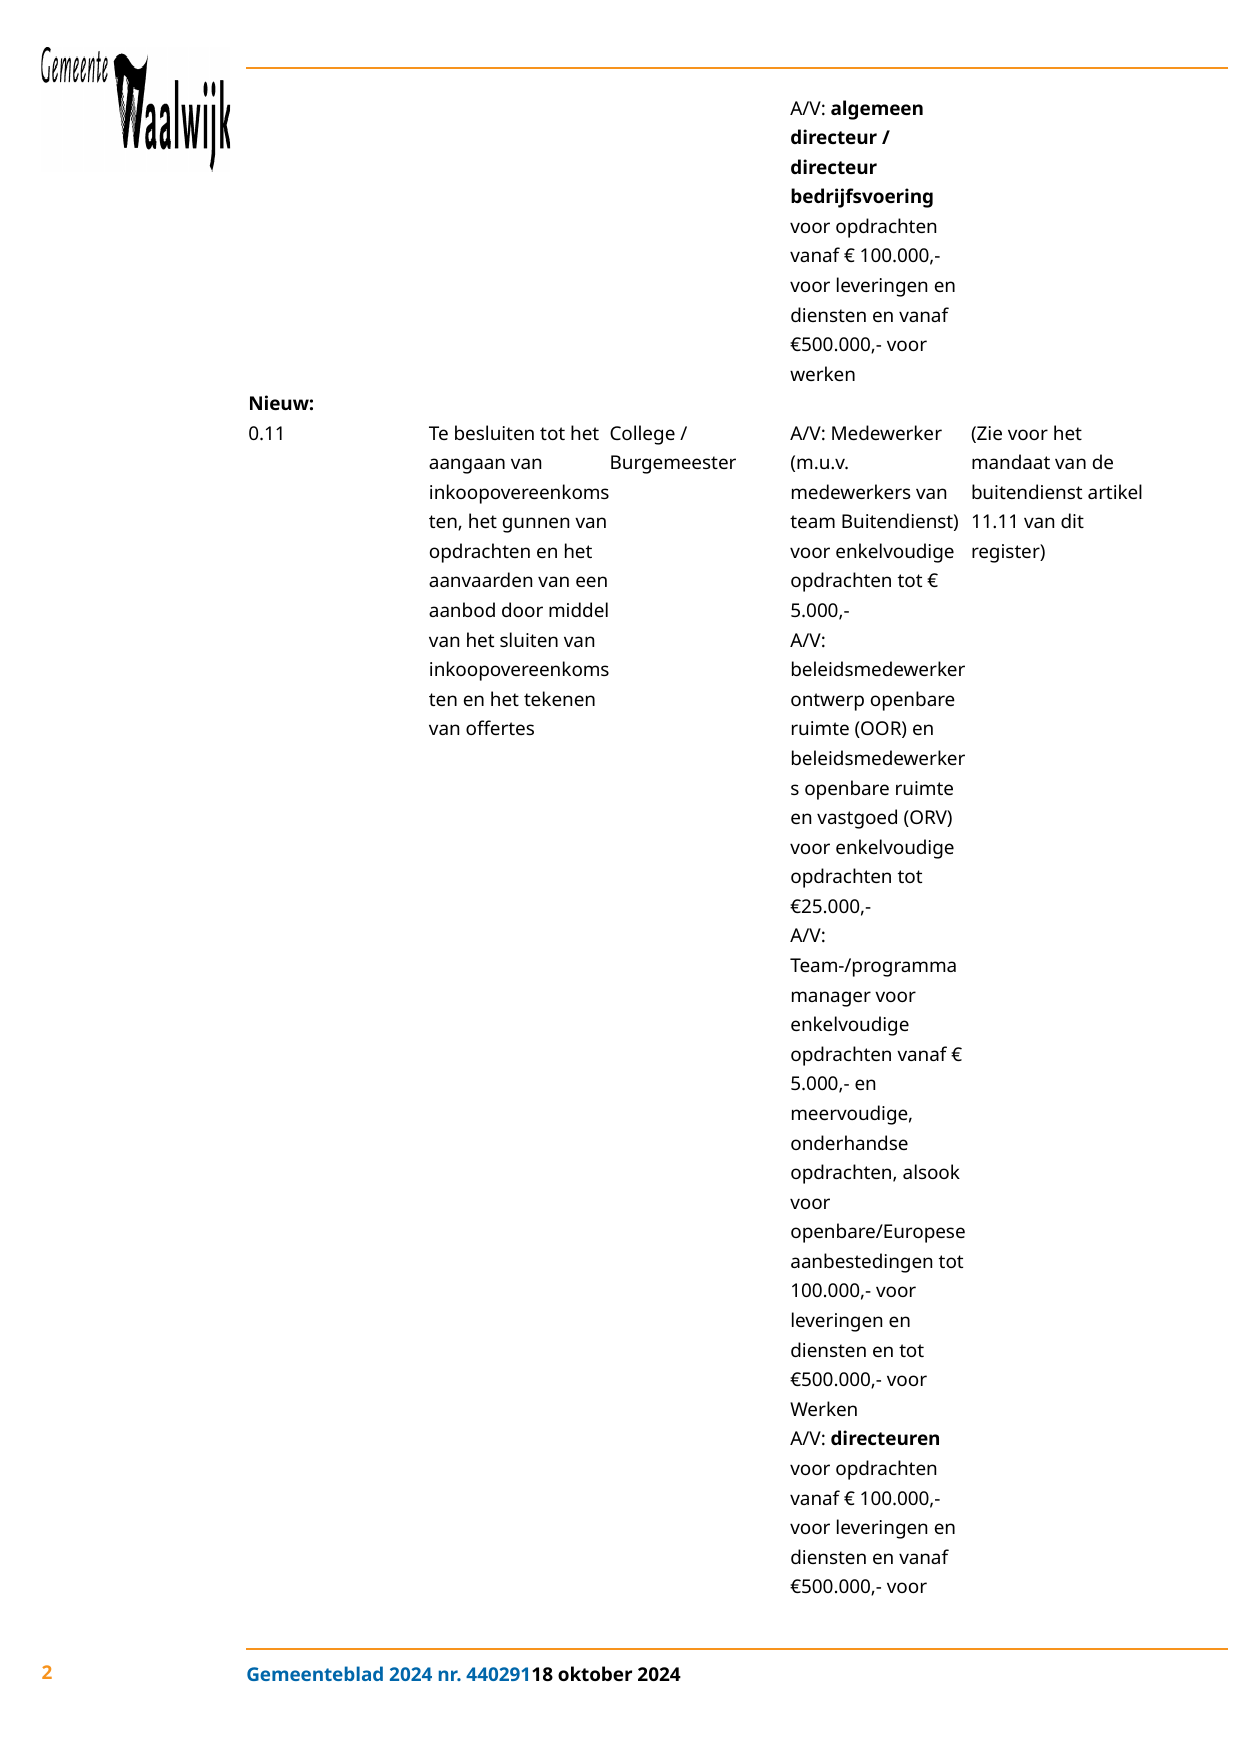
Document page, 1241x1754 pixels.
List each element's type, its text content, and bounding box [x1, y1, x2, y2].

table_header [429, 95, 609, 387]
table_header 0.11 [248, 420, 429, 1599]
table_header [248, 95, 429, 387]
table_header (Zie voor het mandaat van de buitendienst artikel 11.11 van dit register) [971, 420, 1152, 1599]
table_header A/V: Medewerker (m.u.v. medewerkers van team Buitendienst) voor enkelvoudige opdrachten tot € 5.000,- A/V: beleidsmedewerker ontwerp openbare ruimte (OOR) en beleidsmedewerkers openbare ruimte en vastgoed (ORV) voor enkelvoudige opdrachten tot €25.000,- A/V: Team-/programmamanager voor enkelvoudige opdrachten vanaf € 5.000,- en meervoudige, onderhandse opdrachten, alsook voor openbare/Europese aanbestedingen tot 100.000,- voor leveringen en diensten en tot €500.000,- voor Werken A/V: directeuren voor opdrachten vanaf € 100.000,- voor leveringen en diensten en vanaf €500.000,- voor [790, 420, 971, 1599]
table_header College / Burgemeester [609, 420, 790, 1599]
picture [41, 47, 231, 172]
table_header [971, 95, 1152, 387]
text Nieuw: [248, 390, 1152, 416]
table_header [609, 95, 790, 387]
table_header A/V: algemeen directeur / directeur bedrijfsvoering voor opdrachten vanaf € 100.000,- voor leveringen en diensten en vanaf €500.000,- voor werken [790, 95, 971, 387]
table_header Te besluiten tot het aangaan van inkoopovereenkomsten, het gunnen van opdrachten en het aanvaarden van een aanbod door middel van het sluiten van inkoopovereenkomsten en het tekenen van offertes [429, 420, 609, 1599]
